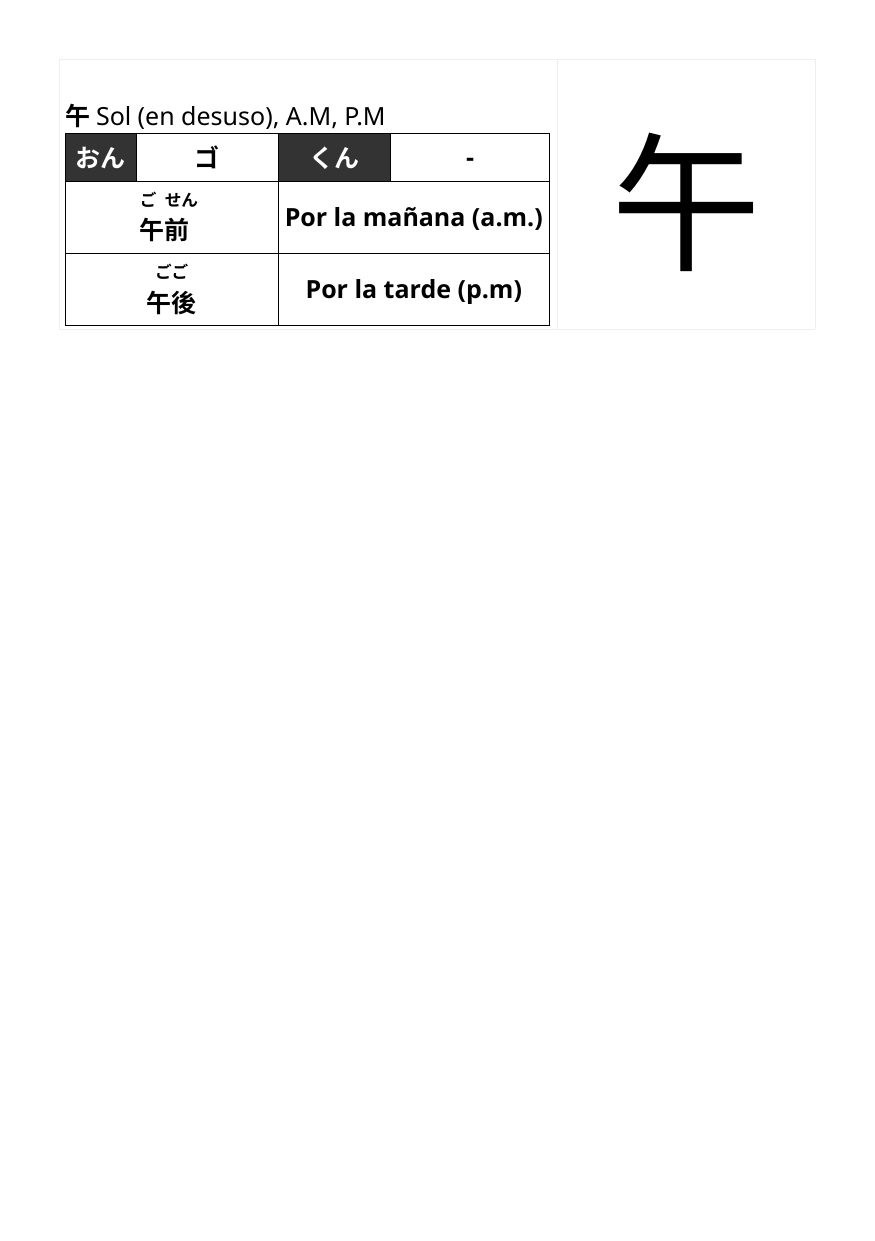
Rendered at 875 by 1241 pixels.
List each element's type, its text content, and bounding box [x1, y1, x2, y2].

table_header - [391, 134, 549, 181]
table_cell Por la tarde (p.m) [279, 254, 549, 325]
table_header ゴ [137, 134, 278, 181]
table_cell 午ご前せん [66, 182, 278, 253]
table_cell 午後ごご [66, 254, 278, 325]
table_cell 午 Sol (en desuso), A.M, P.M [60, 60, 557, 328]
table_cell Por la mañana (a.m.) [279, 182, 549, 253]
table_cell 午 [558, 60, 815, 328]
table_header くん [279, 134, 390, 181]
table_header おん [66, 134, 136, 181]
